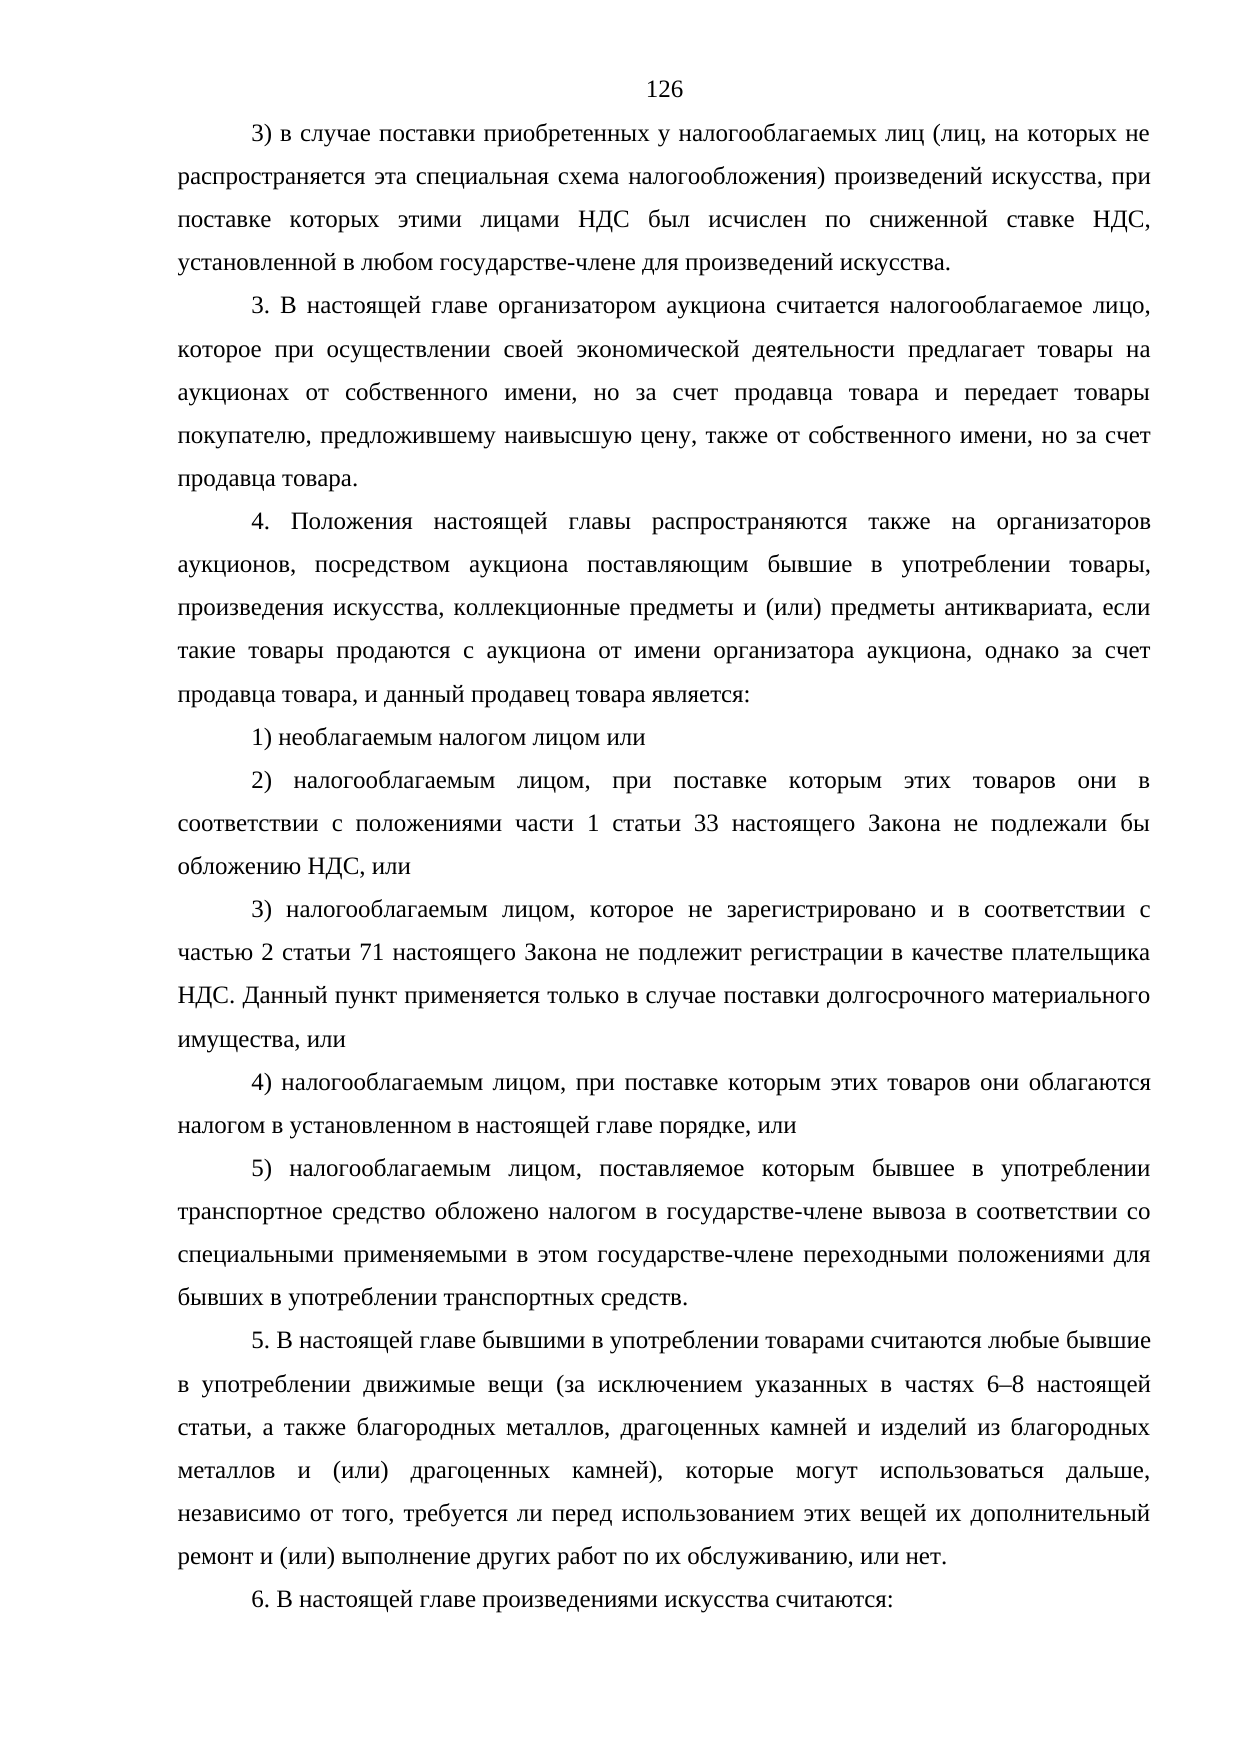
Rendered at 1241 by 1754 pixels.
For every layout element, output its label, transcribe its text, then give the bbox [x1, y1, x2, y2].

text 4. Положения настоящей главы распространяются также на организаторов аукционов, посредством аукциона поставляющим бывшие в употреблении товары, произведения искусства, коллекционные предметы и (или) предметы антиквариата, если такие товары продаются с аукциона от имени организатора аукциона, однако за счет продавца товара, и данный продавец товара является: [177, 506, 1152, 707]
text 1) необлагаемым налогом лицом или [177, 722, 1152, 751]
text 3. В настоящей главе организатором аукциона считается налогооблагаемое лицо, которое при осуществлении своей экономической деятельности предлагает товары на аукционах от собственного имени, но за счет продавца товара и передает товары покупателю, предложившему наивысшую цену, также от собственного имени, но за счет продавца товара. [177, 291, 1152, 492]
text 3) в случае поставки приобретенных у налогооблагаемых лиц (лиц, на которых не распространяется эта специальная схема налогообложения) произведений искусства, при поставке которых этими лицами НДС был исчислен по сниженной ставке НДС, установленной в любом государстве-члене для произведений искусства. [177, 118, 1152, 276]
text 3) налогооблагаемым лицом, которое не зарегистрировано и в соответствии с частью 2 статьи 71 настоящего Закона не подлежит регистрации в качестве плательщика НДС. Данный пункт применяется только в случае поставки долгосрочного материального имущества, или [177, 894, 1152, 1052]
text 6. В настоящей главе произведениями искусства считаются: [177, 1584, 1152, 1613]
text 5) налогооблагаемым лицом, поставляемое которым бывшее в употреблении транспортное средство обложено налогом в государстве-члене вывоза в соответствии со специальными применяемыми в этом государстве-члене переходными положениями для бывших в употреблении транспортных средств. [177, 1153, 1152, 1311]
text 4) налогооблагаемым лицом, при поставке которым этих товаров они облагаются налогом в установленном в настоящей главе порядке, или [177, 1067, 1152, 1139]
text 2) налогооблагаемым лицом, при поставке которым этих товаров они в соответствии с положениями части 1 статьи 33 настоящего Закона не подлежали бы обложению НДС, или [177, 765, 1152, 880]
text 5. В настоящей главе бывшими в употреблении товарами считаются любые бывшие в употреблении движимые вещи (за исключением указанных в частях 6–8 настоящей статьи, а также благородных металлов, драгоценных камней и изделий из благородных металлов и (или) драгоценных камней), которые могут использоваться дальше, независимо от того, требуется ли перед использованием этих вещей их дополнительный ремонт и (или) выполнение других работ по их обслуживанию, или нет. [177, 1326, 1152, 1570]
